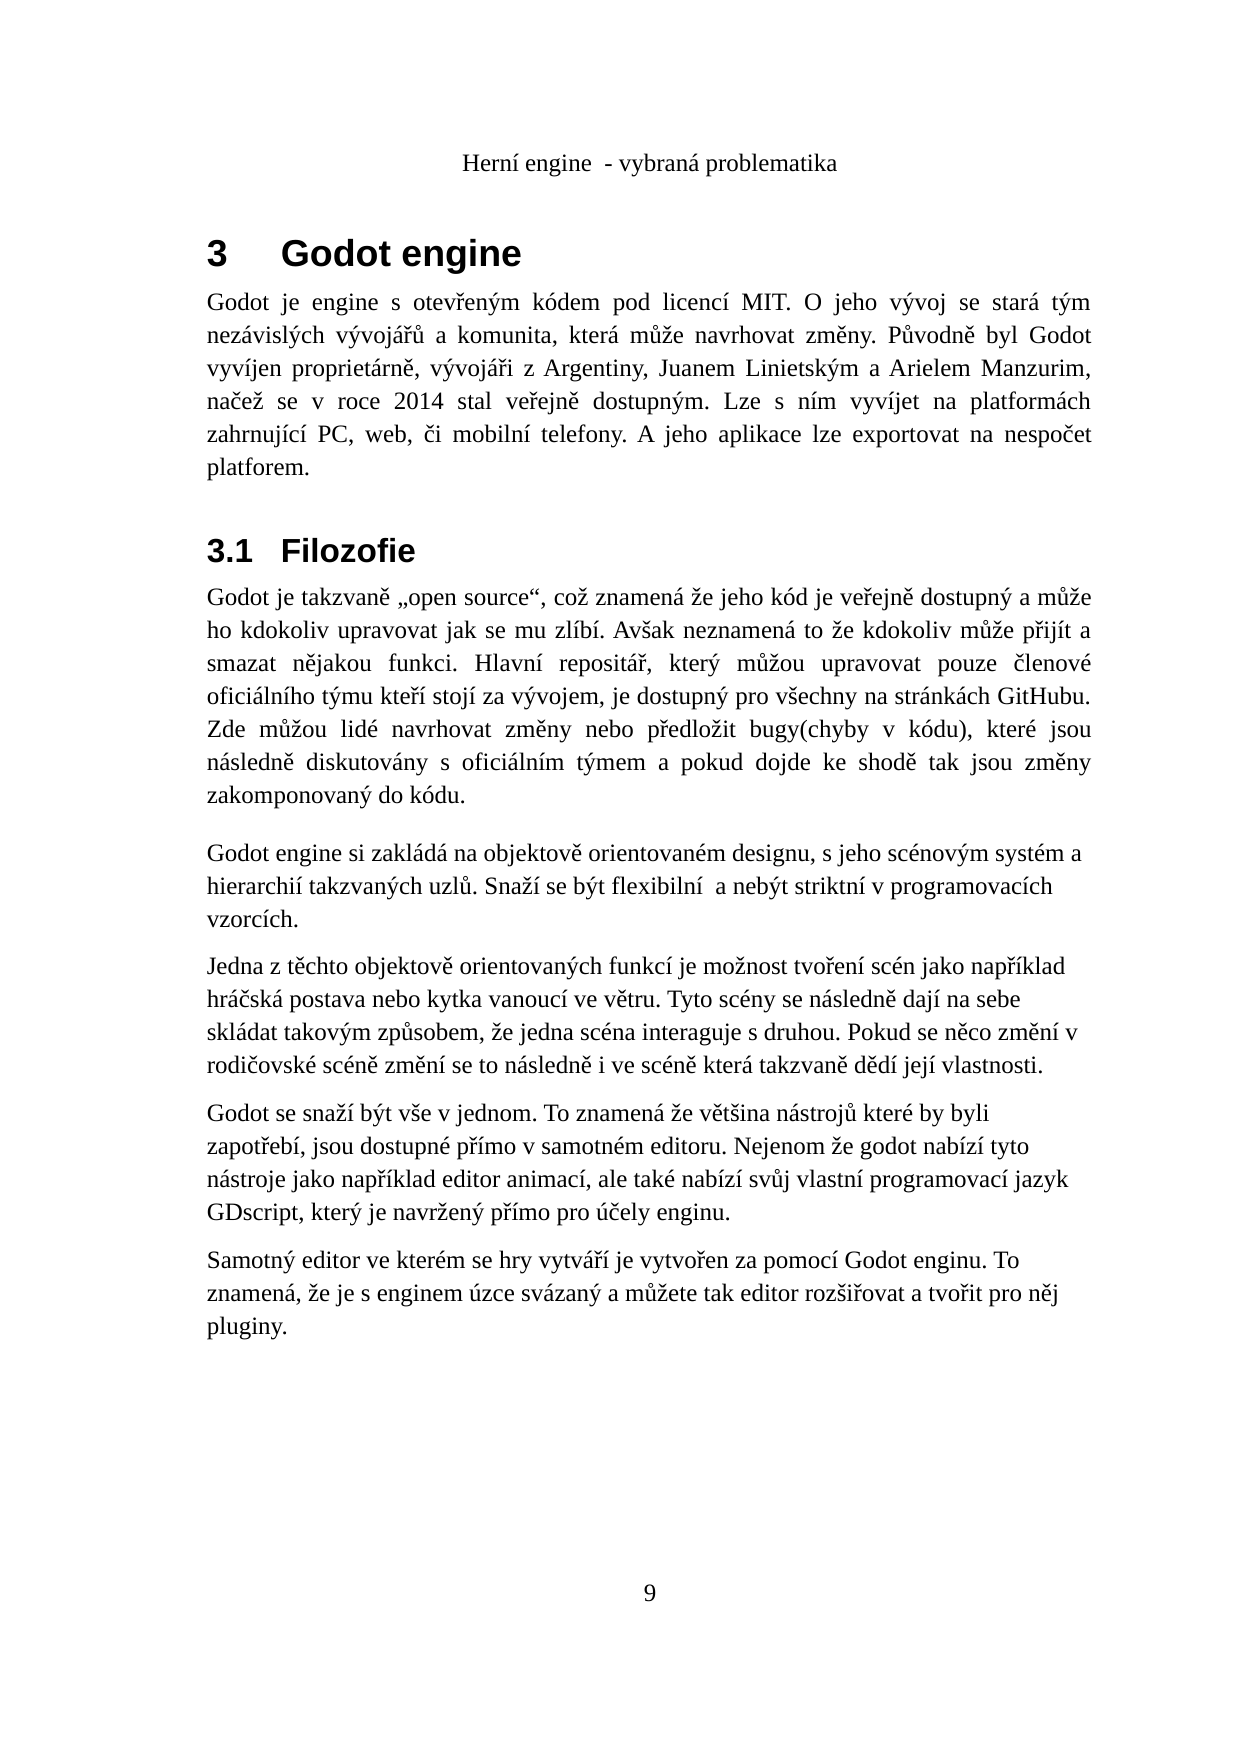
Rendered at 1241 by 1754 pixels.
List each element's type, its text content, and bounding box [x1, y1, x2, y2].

text Godot se snaží být vše v jednom. To znamená že většina nástrojů které by byli zapotřebí, jsou dostupné přímo v samotném editoru. Nejenom že godot nabízí tyto nástroje jako například editor animací, ale také nabízí svůj vlastní programovací jazyk GDscript, který je navržený přímo pro účely enginu. [207, 1098, 1093, 1226]
text Godot engine si zakládá na objektově orientovaném designu, s jeho scénovým systém a hierarchií takzvaných uzlů. Snaží se být flexibilní a nebýt striktní v programovacích vzorcích. [207, 838, 1093, 933]
text Godot je engine s otevřeným kódem pod licencí MIT. O jeho vývoj se stará tým nezávislých vývojářů a komunita, která může navrhovat změny. Původně byl Godot vyvíjen proprietárně, vývojáři z Argentiny, Juanem Linietským a Arielem Manzurim, načež se v roce 2014 stal veřejně dostupným. Lze s ním vyvíjet na platformách zahrnující PC, web, či mobilní telefony. A jeho aplikace lze exportovat na nespočet platforem. [207, 287, 1093, 481]
text Samotný editor ve kterém se hry vytváří je vytvořen za pomocí Godot enginu. To znamená, že je s enginem úzce svázaný a můžete tak editor rozšiřovat a tvořit pro něj pluginy. [207, 1245, 1093, 1339]
subtitle Godot engine [207, 232, 1093, 275]
text Godot je takzvaně „open source“, což znamená že jeho kód je veřejně dostupný a může ho kdokoliv upravovat jak se mu zlíbí. Avšak neznamená to že kdokoliv může přijít a smazat nějakou funkci. Hlavní repositář, který můžou upravovat pouze členové oficiálního týmu kteří stojí za vývojem, je dostupný pro všechny na stránkách GitHubu. Zde můžou lidé navrhovat změny nebo předložit bugy(chyby v kódu), které jsou následně diskutovány s oficiálním týmem a pokud dojde ke shodě tak jsou změny zakomponovaný do kódu. [207, 582, 1093, 809]
text Jedna z těchto objektově orientovaných funkcí je možnost tvoření scén jako například hráčská postava nebo kytka vanoucí ve větru. Tyto scény se následně dají na sebe skládat takovým způsobem, že jedna scéna interaguje s druhou. Pokud se něco změní v rodičovské scéně změní se to následně i ve scéně která takzvaně dědí její vlastnosti. [207, 951, 1093, 1079]
subtitle Filozofie [207, 531, 1093, 569]
